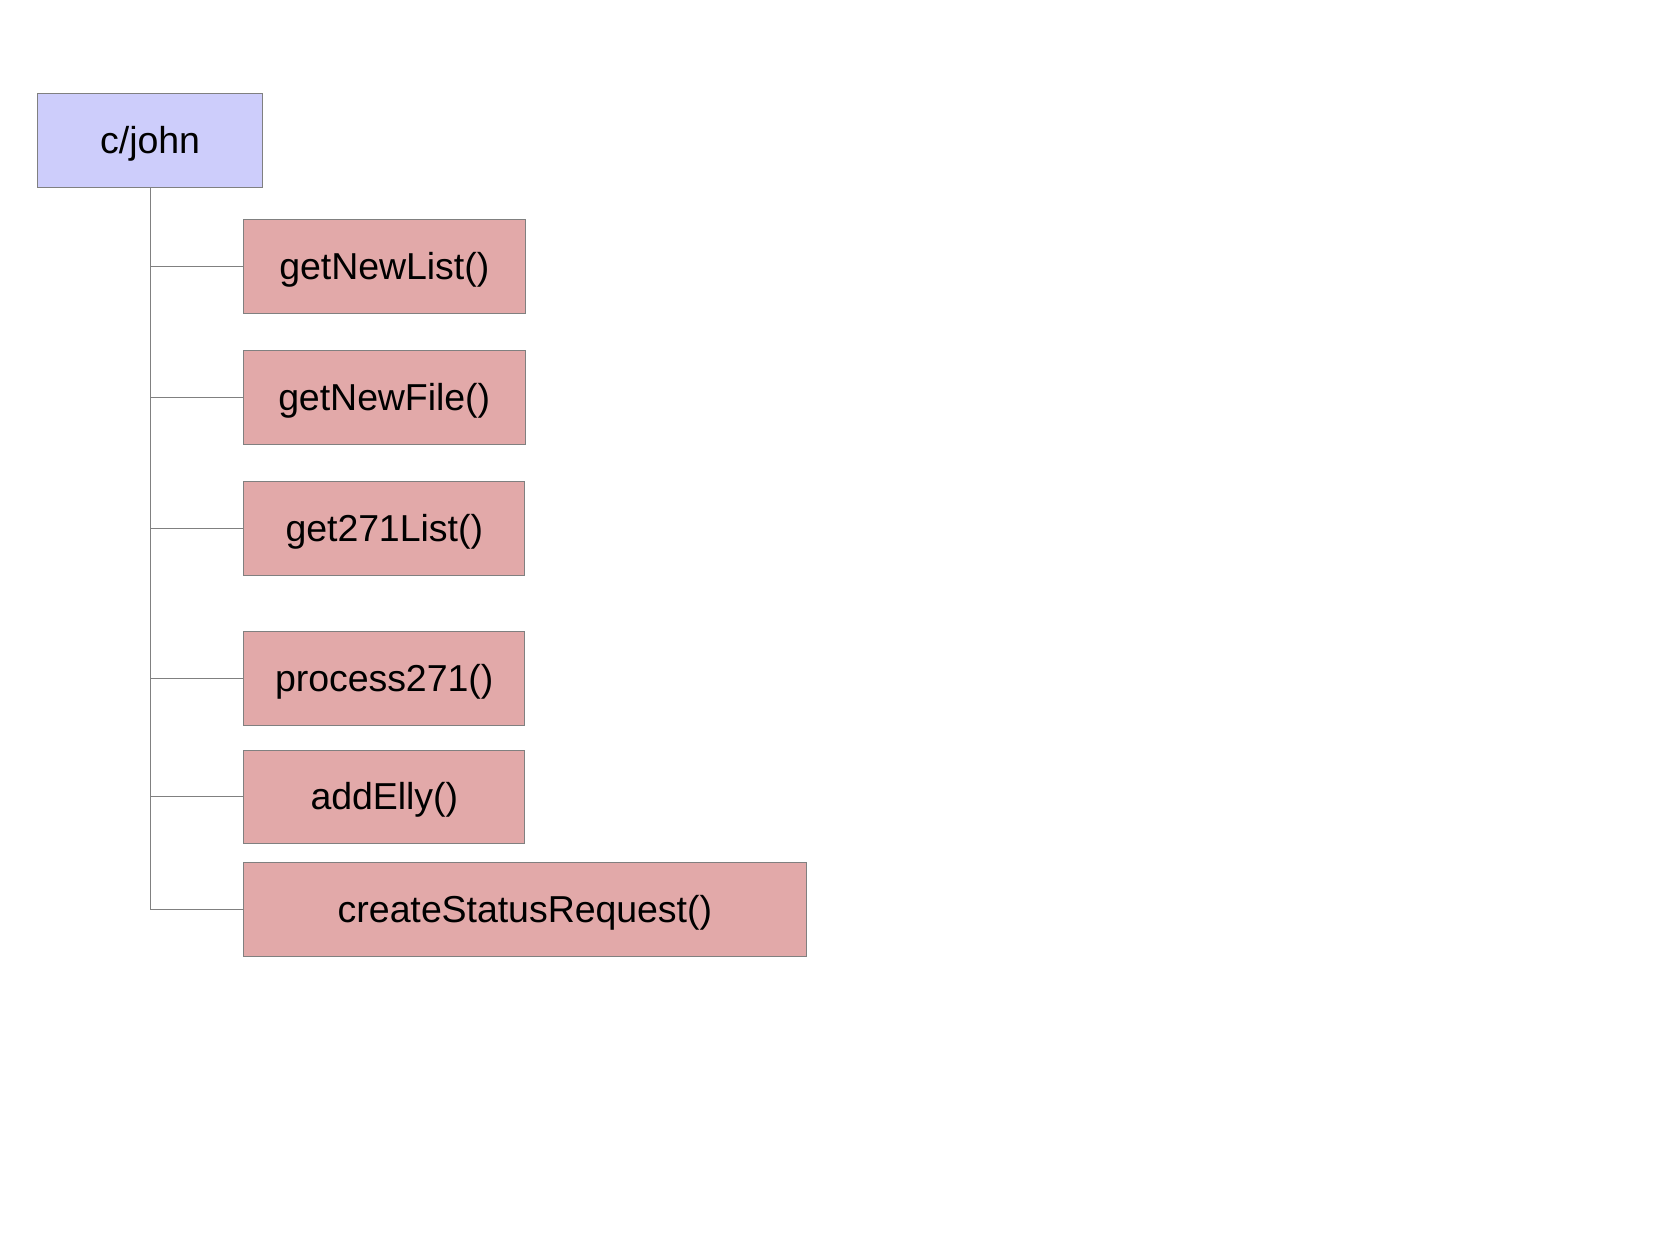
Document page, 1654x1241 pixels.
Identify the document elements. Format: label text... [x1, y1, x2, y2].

text_box c/john [37, 93, 263, 188]
text_box addElly() [243, 750, 525, 844]
text_box getNewFile() [243, 350, 526, 445]
text_box createStatusRequest() [243, 862, 807, 957]
text_box getNewList() [243, 219, 526, 314]
text_box process271() [243, 631, 525, 726]
text_box get271List() [243, 481, 525, 576]
